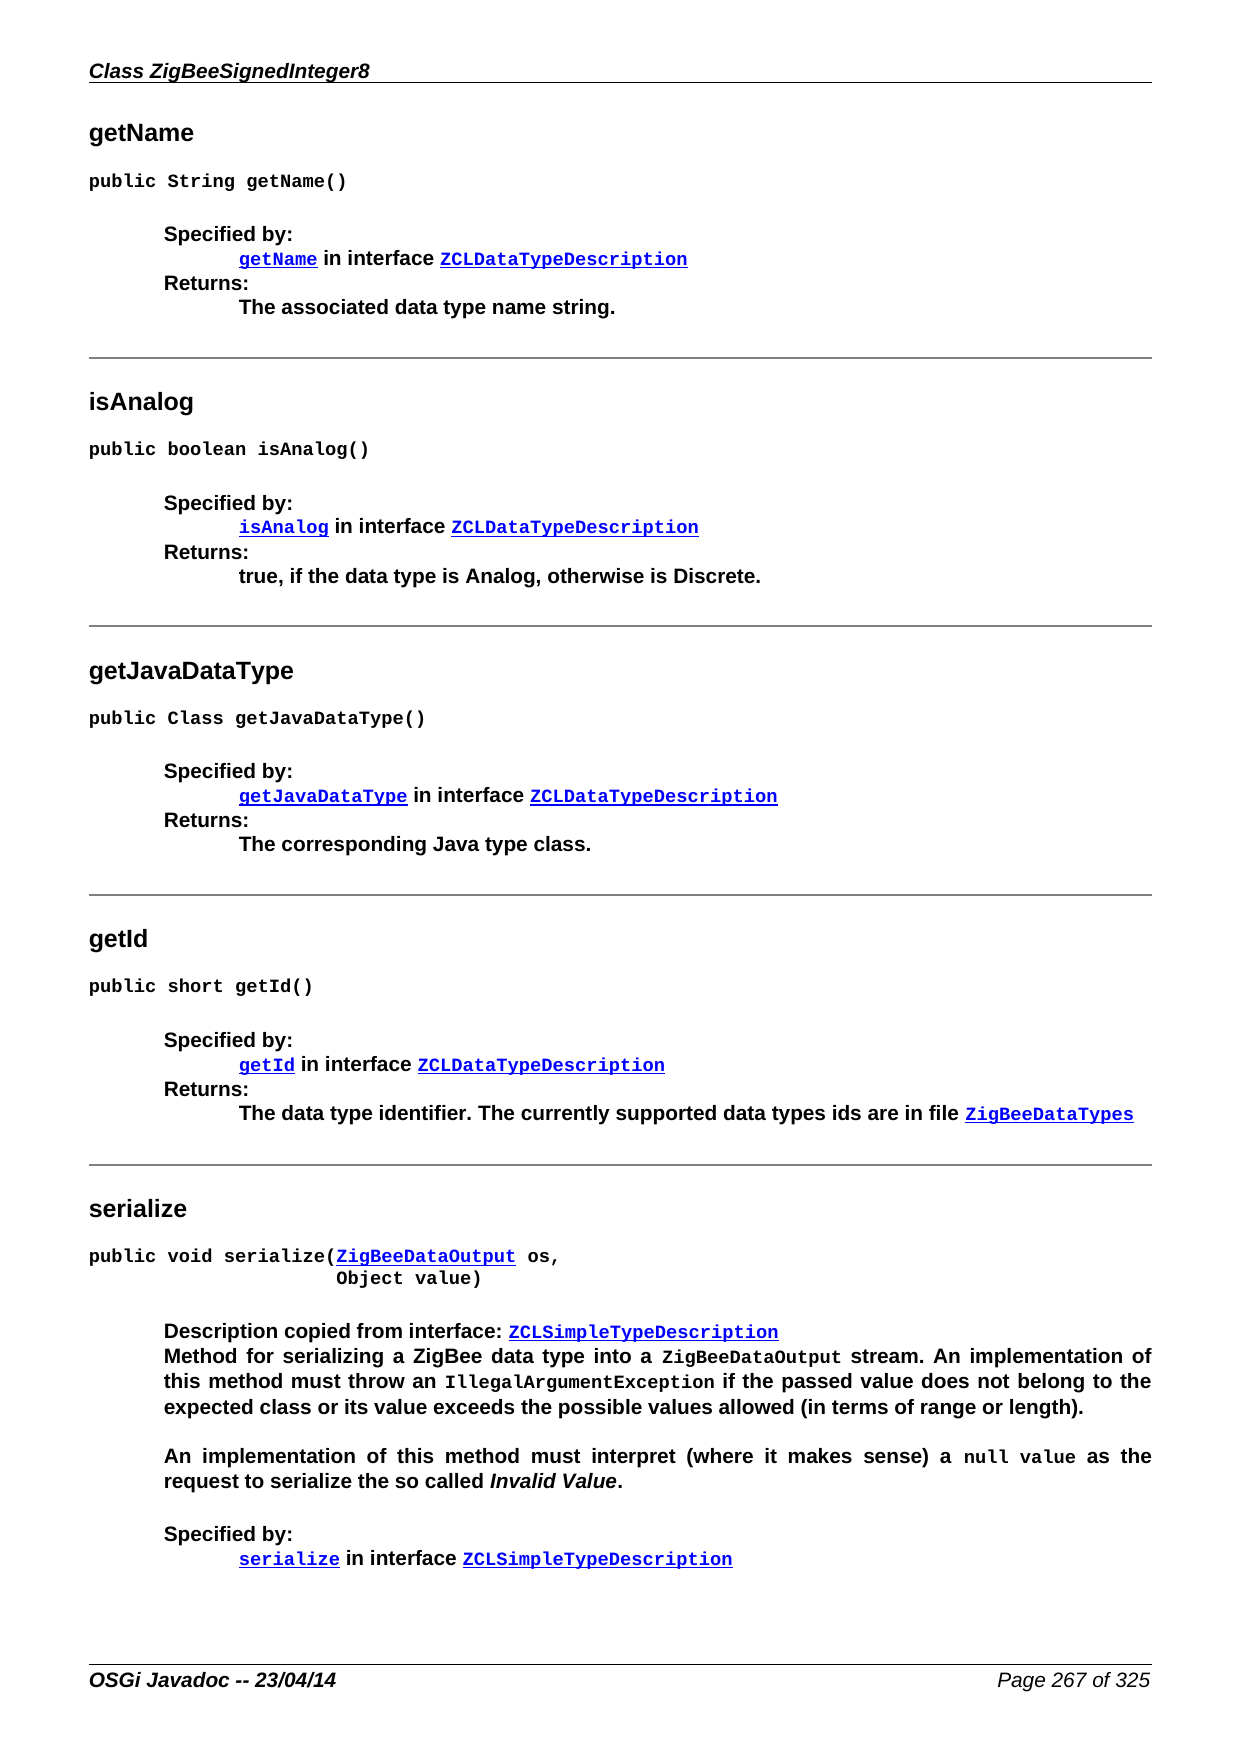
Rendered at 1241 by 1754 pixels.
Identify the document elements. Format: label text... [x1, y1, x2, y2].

text isAnalog in interface ZCLDataTypeDescription [238, 514, 1152, 539]
text The associated data type name string. [238, 295, 1152, 319]
text Returns: [163, 1077, 1152, 1101]
text Method for serializing a ZigBee data type into a ZigBeeDataOutput stream. An implementation of this method must throw an IllegalArgumentException if the passed value does not belong to the expected class or its value exceeds the possible values allowed (in terms of range or length). [163, 1344, 1152, 1418]
text Specified by: [163, 1028, 1152, 1052]
subtitle serialize [88, 1194, 1152, 1223]
text serialize in interface ZCLSimpleTypeDescription [238, 1546, 1152, 1571]
subtitle isAnalog [88, 387, 1152, 416]
text getId in interface ZCLDataTypeDescription [238, 1052, 1152, 1077]
text Returns: [163, 539, 1152, 563]
subtitle getId [88, 924, 1152, 953]
text Specified by: [163, 1522, 1152, 1546]
text The data type identifier. The currently supported data types ids are in file ZigBeeDataTypes [238, 1101, 1152, 1126]
text public String getName() [88, 171, 1152, 193]
text getName in interface ZCLDataTypeDescription [238, 246, 1152, 271]
text public Class getJavaDataType() [88, 709, 1152, 730]
text Specified by: [163, 490, 1152, 514]
text Description copied from interface: ZCLSimpleTypeDescription [163, 1319, 1152, 1344]
text Returns: [163, 808, 1152, 832]
text getJavaDataType in interface ZCLDataTypeDescription [238, 783, 1152, 808]
text public void serialize(ZigBeeDataOutput os, Object value) [88, 1247, 1152, 1290]
text The corresponding Java type class. [238, 832, 1152, 856]
text true, if the data type is Analog, otherwise is Discrete. [238, 563, 1152, 587]
text An implementation of this method must interpret (where it makes sense) a null value as the request to serialize the so called Invalid Value. [163, 1443, 1152, 1493]
text Specified by: [163, 222, 1152, 246]
text public short getId() [88, 977, 1152, 998]
subtitle getName [88, 118, 1152, 147]
text Specified by: [163, 759, 1152, 783]
subtitle getJavaDataType [88, 656, 1152, 684]
text Returns: [163, 271, 1152, 295]
text public boolean isAnalog() [88, 440, 1152, 461]
